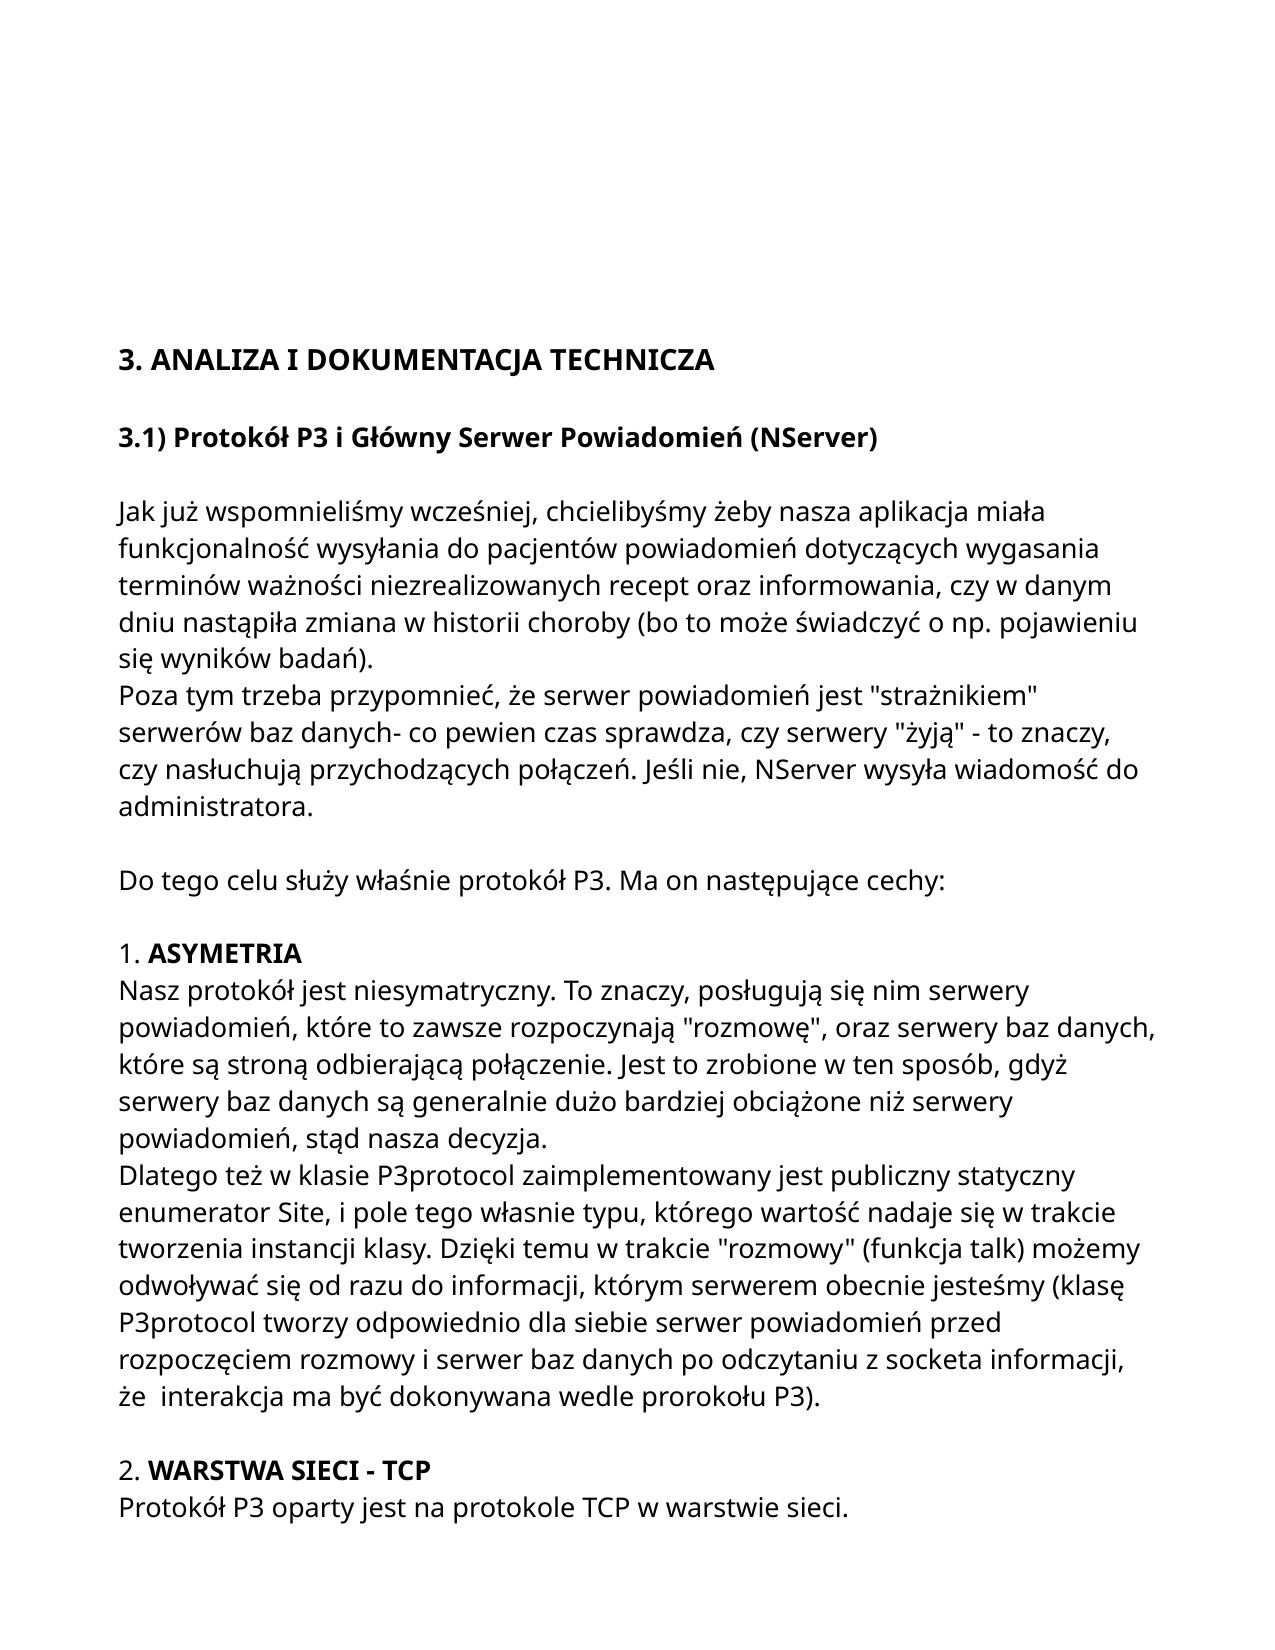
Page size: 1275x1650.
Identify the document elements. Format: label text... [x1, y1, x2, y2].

text 3.1) Protokół P3 i Główny Serwer Powiadomień (NServer) [118, 419, 1157, 456]
text 1. ASYMETRIA [118, 935, 1157, 972]
text 2. WARSTWA SIECI - TCP [118, 1451, 1157, 1488]
text Dlatego też w klasie P3protocol zaimplementowany jest publiczny statyczny enumerator Site, i pole tego własnie typu, którego wartość nadaje się w trakcie tworzenia instancji klasy. Dzięki temu w trakcie "rozmowy" (funkcja talk) możemy odwoływać się od razu do informacji, którym serwerem obecnie jesteśmy (klasę P3protocol tworzy odpowiednio dla siebie serwer powiadomień przed rozpoczęciem rozmowy i serwer baz danych po odczytaniu z socketa informacji, że interakcja ma być dokonywana wedle prorokołu P3). [118, 1156, 1157, 1414]
text Do tego celu służy właśnie protokół P3. Ma on następujące cechy: [118, 861, 1157, 898]
text 3. ANALIZA I DOKUMENTACJA TECHNICZA [118, 339, 1157, 379]
text Protokół P3 oparty jest na protokole TCP w warstwie sieci. [118, 1488, 1157, 1525]
text Jak już wspomnieliśmy wcześniej, chcielibyśmy żeby nasza aplikacja miała funkcjonalność wysyłania do pacjentów powiadomień dotyczących wygasania terminów ważności niezrealizowanych recept oraz informowania, czy w danym dniu nastąpiła zmiana w historii choroby (bo to może świadczyć o np. pojawieniu się wyników badań). [118, 492, 1157, 677]
text Nasz protokół jest niesymatryczny. To znaczy, posługują się nim serwery powiadomień, które to zawsze rozpoczynają "rozmowę", oraz serwery baz danych, które są stroną odbierającą połączenie. Jest to zrobione w ten sposób, gdyż serwery baz danych są generalnie dużo bardziej obciążone niż serwery powiadomień, stąd nasza decyzja. [118, 972, 1157, 1156]
text Poza tym trzeba przypomnieć, że serwer powiadomień jest "strażnikiem" serwerów baz danych- co pewien czas sprawdza, czy serwery "żyją" - to znaczy, czy nasłuchują przychodzących połączeń. Jeśli nie, NServer wysyła wiadomość do administratora. [118, 677, 1157, 824]
